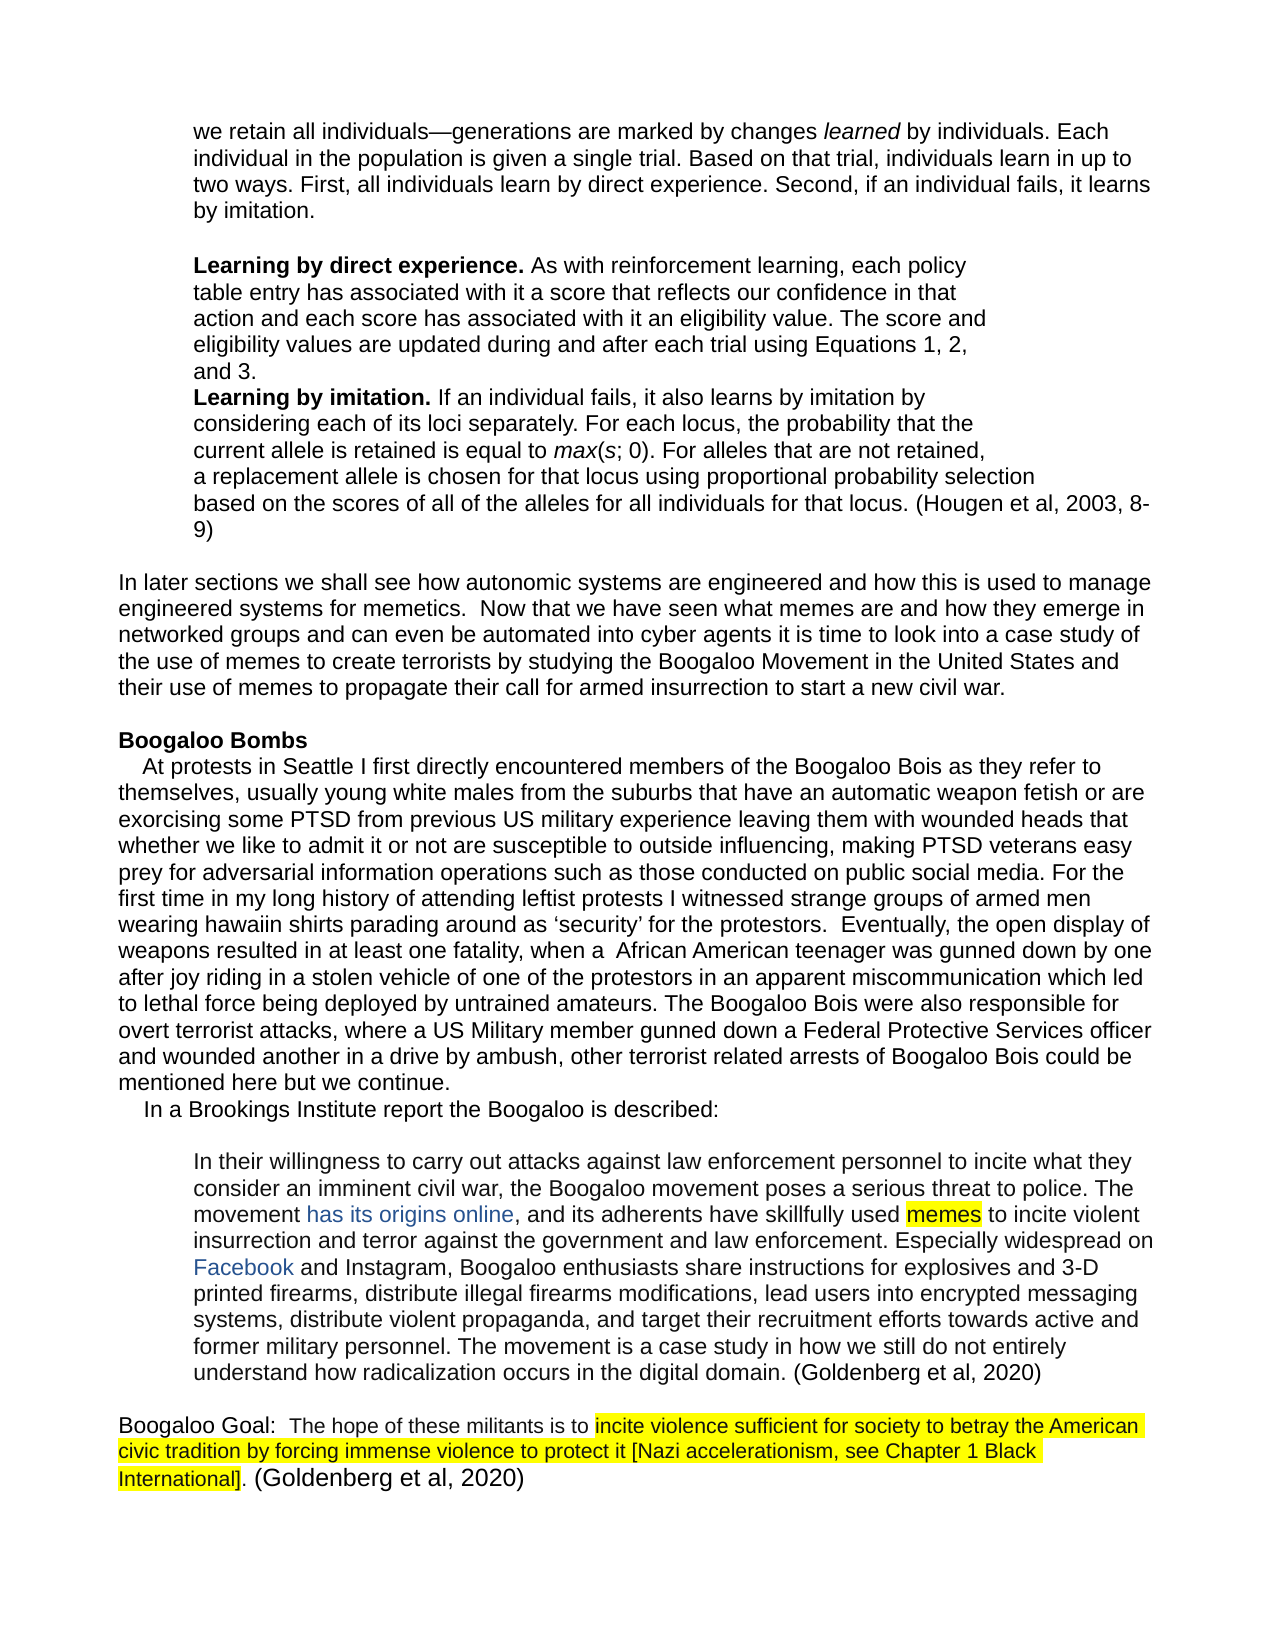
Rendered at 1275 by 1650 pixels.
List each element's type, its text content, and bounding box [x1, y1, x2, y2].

text Boogaloo Bombs [118, 727, 1157, 753]
text In their willingness to carry out attacks against law enforcement personnel to incite what they consider an imminent civil war, the Boogaloo movement poses a serious threat to police. The movement has its origins online, and its adherents have skillfully used memes to incite violent insurrection and terror against the government and law enforcement. Especially widespread on Facebook and Instagram, Boogaloo enthusiasts share instructions for explosives and 3-D printed firearms, distribute illegal firearms modifications, lead users into encrypted messaging systems, distribute violent propaganda, and target their recruitment efforts towards active and former military personnel. The movement is a case study in how we still do not entirely understand how radicalization occurs in the digital domain. (Goldenberg et al, 2020) [193, 1148, 1157, 1386]
text we retain all individuals—generations are marked by changes learned by individuals. Each individual in the population is given a single trial. Based on that trial, individuals learn in up to two ways. First, all individuals learn by direct experience. Second, if an individual fails, it learns by imitation. [193, 118, 1157, 223]
text a replacement allele is chosen for that locus using proportional probability selection [193, 463, 1157, 489]
text In later sections we shall see how autonomic systems are engineered and how this is used to manage engineered systems for memetics. Now that we have seen what memes are and how they emerge in networked groups and can even be automated into cyber agents it is time to look into a case study of the use of memes to create terrorists by studying the Boogaloo Movement in the United States and their use of memes to propagate their call for armed insurrection to start a new civil war. [118, 568, 1157, 700]
text and 3. [193, 358, 1157, 384]
text considering each of its loci separately. For each locus, the probability that the [193, 410, 1157, 437]
text Learning by imitation. If an individual fails, it also learns by imitation by [193, 384, 1157, 410]
text Learning by direct experience. As with reinforcement learning, each policy [193, 252, 1157, 279]
text action and each score has associated with it an eligibility value. The score and [193, 305, 1157, 331]
text In a Brookings Institute report the Boogaloo is described: [118, 1096, 1157, 1122]
text At protests in Seattle I first directly encountered members of the Boogaloo Bois as they refer to themselves, usually young white males from the suburbs that have an automatic weapon fetish or are exorcising some PTSD from previous US military experience leaving them with wounded heads that whether we like to admit it or not are susceptible to outside influencing, making PTSD veterans easy prey for adversarial information operations such as those conducted on public social media. For the first time in my long history of attending leftist protests I witnessed strange groups of armed men wearing hawaiin shirts parading around as ‘security’ for the protestors. Eventually, the open display of weapons resulted in at least one fatality, when a African American teenager was gunned down by one after joy riding in a stolen vehicle of one of the protestors in an apparent miscommunication which led to lethal force being deployed by untrained amateurs. The Boogaloo Bois were also responsible for overt terrorist attacks, where a US Military member gunned down a Federal Protective Services officer and wounded another in a drive by ambush, other terrorist related arrests of Boogaloo Bois could be mentioned here but we continue. [118, 753, 1157, 1096]
text Boogaloo Goal: The hope of these militants is to incite violence sufficient for society to betray the American civic tradition by forcing immense violence to protect it [Nazi accelerationism, see Chapter 1 Black International]. (Goldenberg et al, 2020) [118, 1412, 1157, 1491]
text table entry has associated with it a score that reflects our confidence in that [193, 279, 1157, 305]
text based on the scores of all of the alleles for all individuals for that locus. (Hougen et al, 2003, 8-9) [193, 489, 1157, 542]
text current allele is retained is equal to max(s; 0). For alleles that are not retained, [193, 437, 1157, 463]
text eligibility values are updated during and after each trial using Equations 1, 2, [193, 331, 1157, 358]
